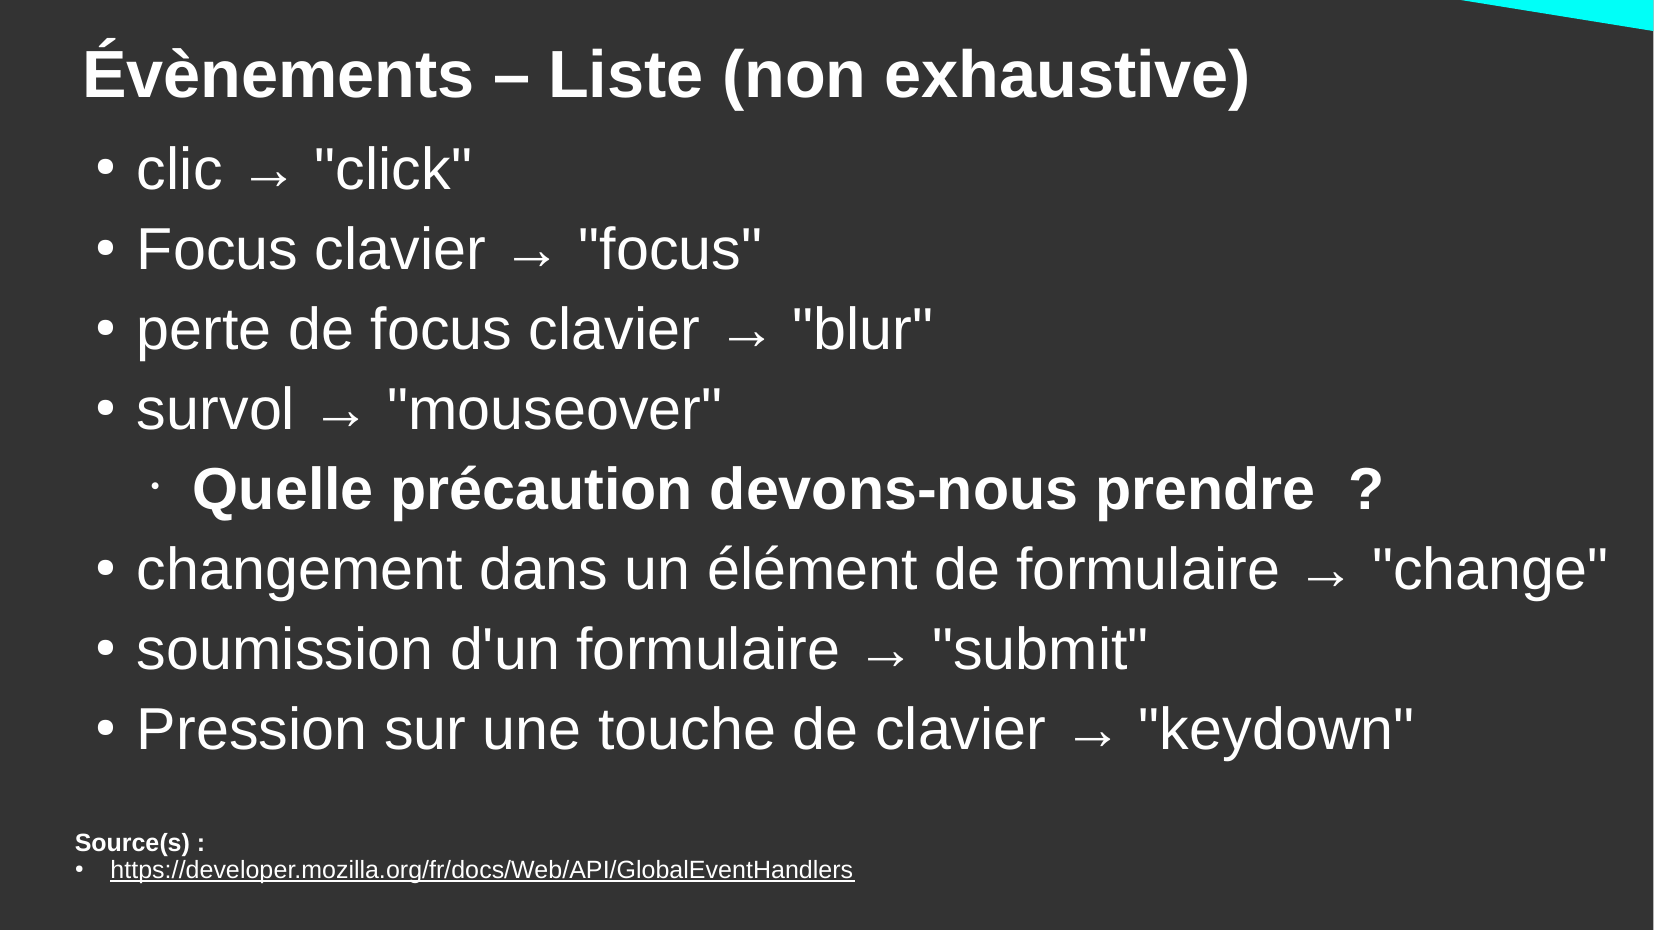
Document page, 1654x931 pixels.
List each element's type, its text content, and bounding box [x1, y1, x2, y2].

list clic → "click" Focus clavier → "focus" perte de focus clavier → "blur" survol → "mouseover" Quelle précaution devons-nous prendre ? changement dans un élément de formulaire → "change" soumission d'un formulaire → "submit" Pression sur une touche de clavier → "keydown" [80, 135, 1620, 804]
text_box [1460, 0, 1654, 32]
text_box Source(s) : https://developer.mozilla.org/fr/docs/Web/API/GlobalEventHandlers [60, 820, 1583, 920]
title Évènements – Liste (non exhaustive) [82, 37, 1571, 114]
